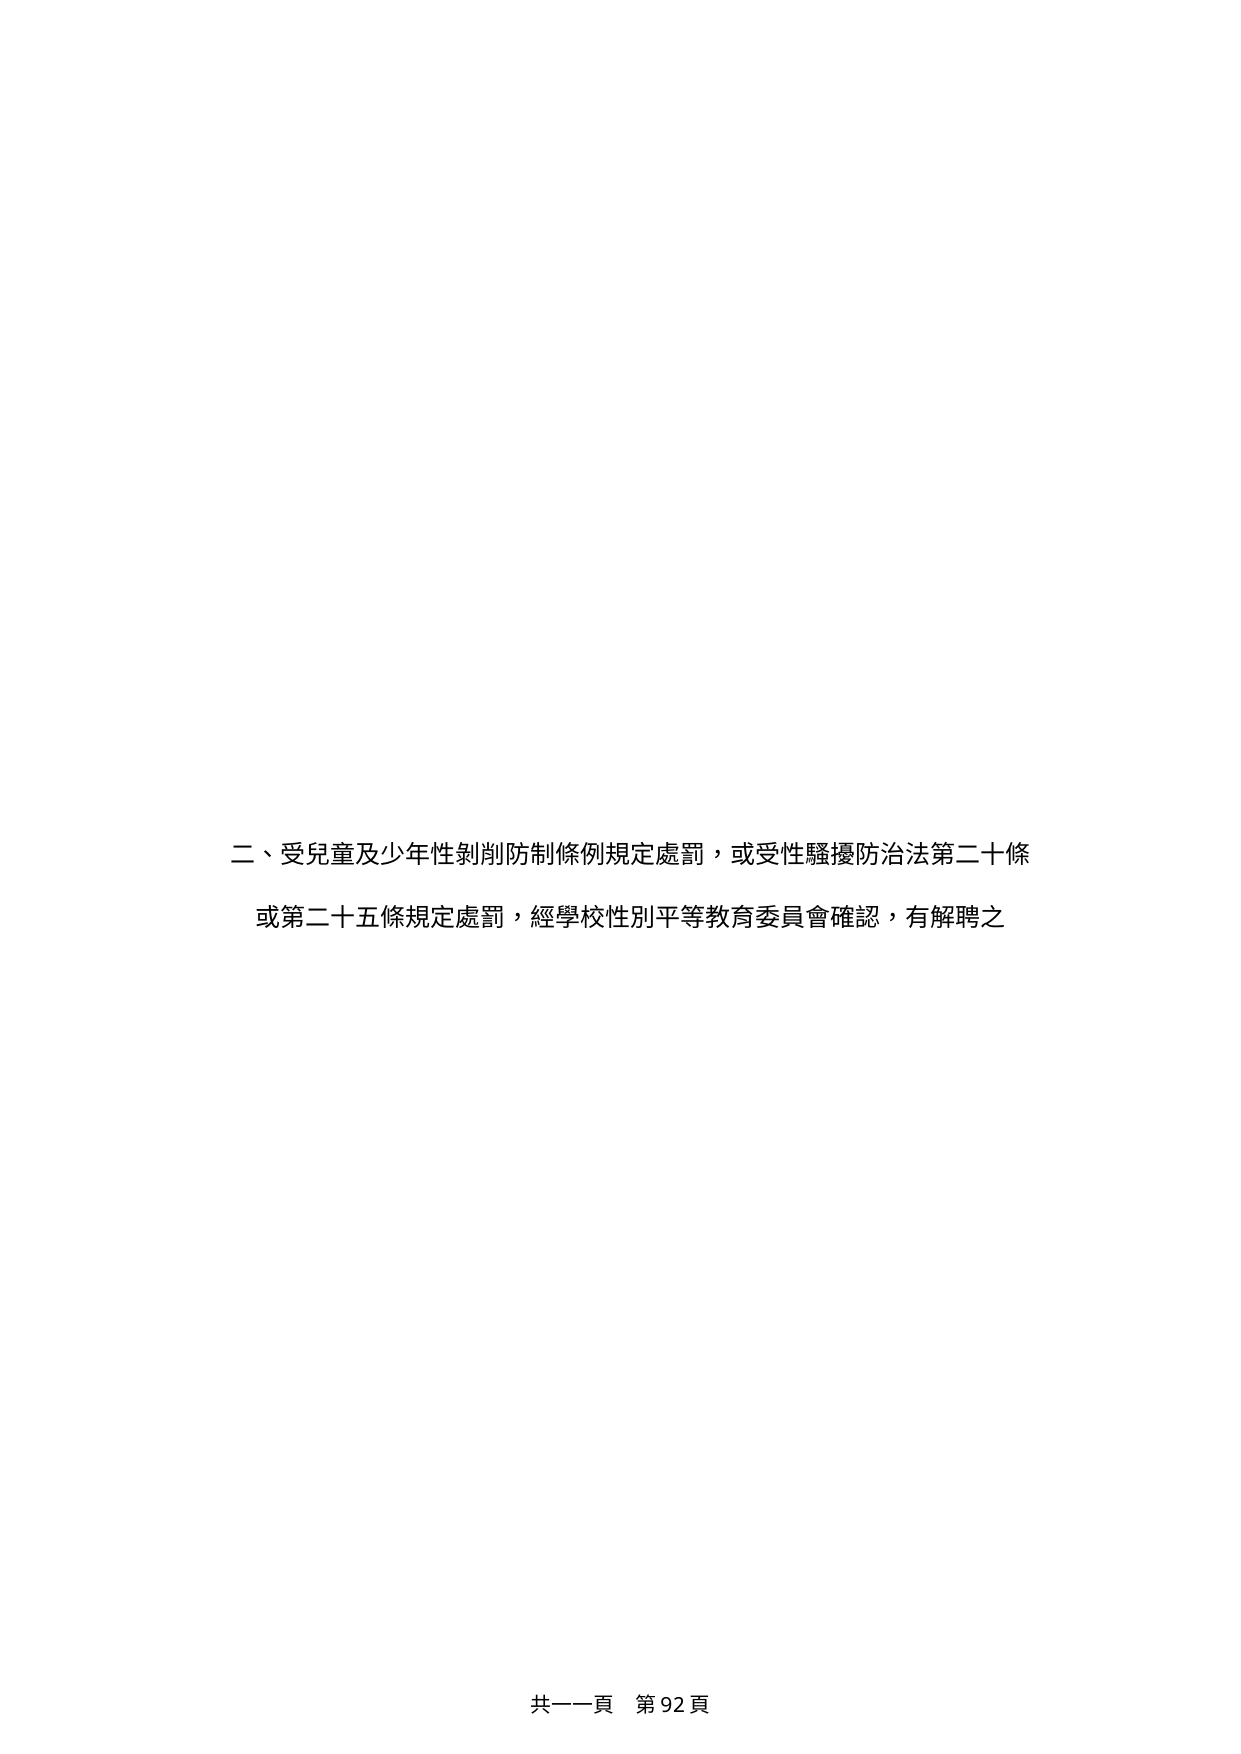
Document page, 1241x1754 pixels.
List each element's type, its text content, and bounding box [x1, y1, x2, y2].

text 或第二十五條規定處罰，經學校性別平等教育委員會確認，有解聘之 [118, 874, 1122, 936]
text 二、受兒童及少年性剝削防制條例規定處罰，或受性騷擾防治法第二十條 [118, 811, 1122, 874]
